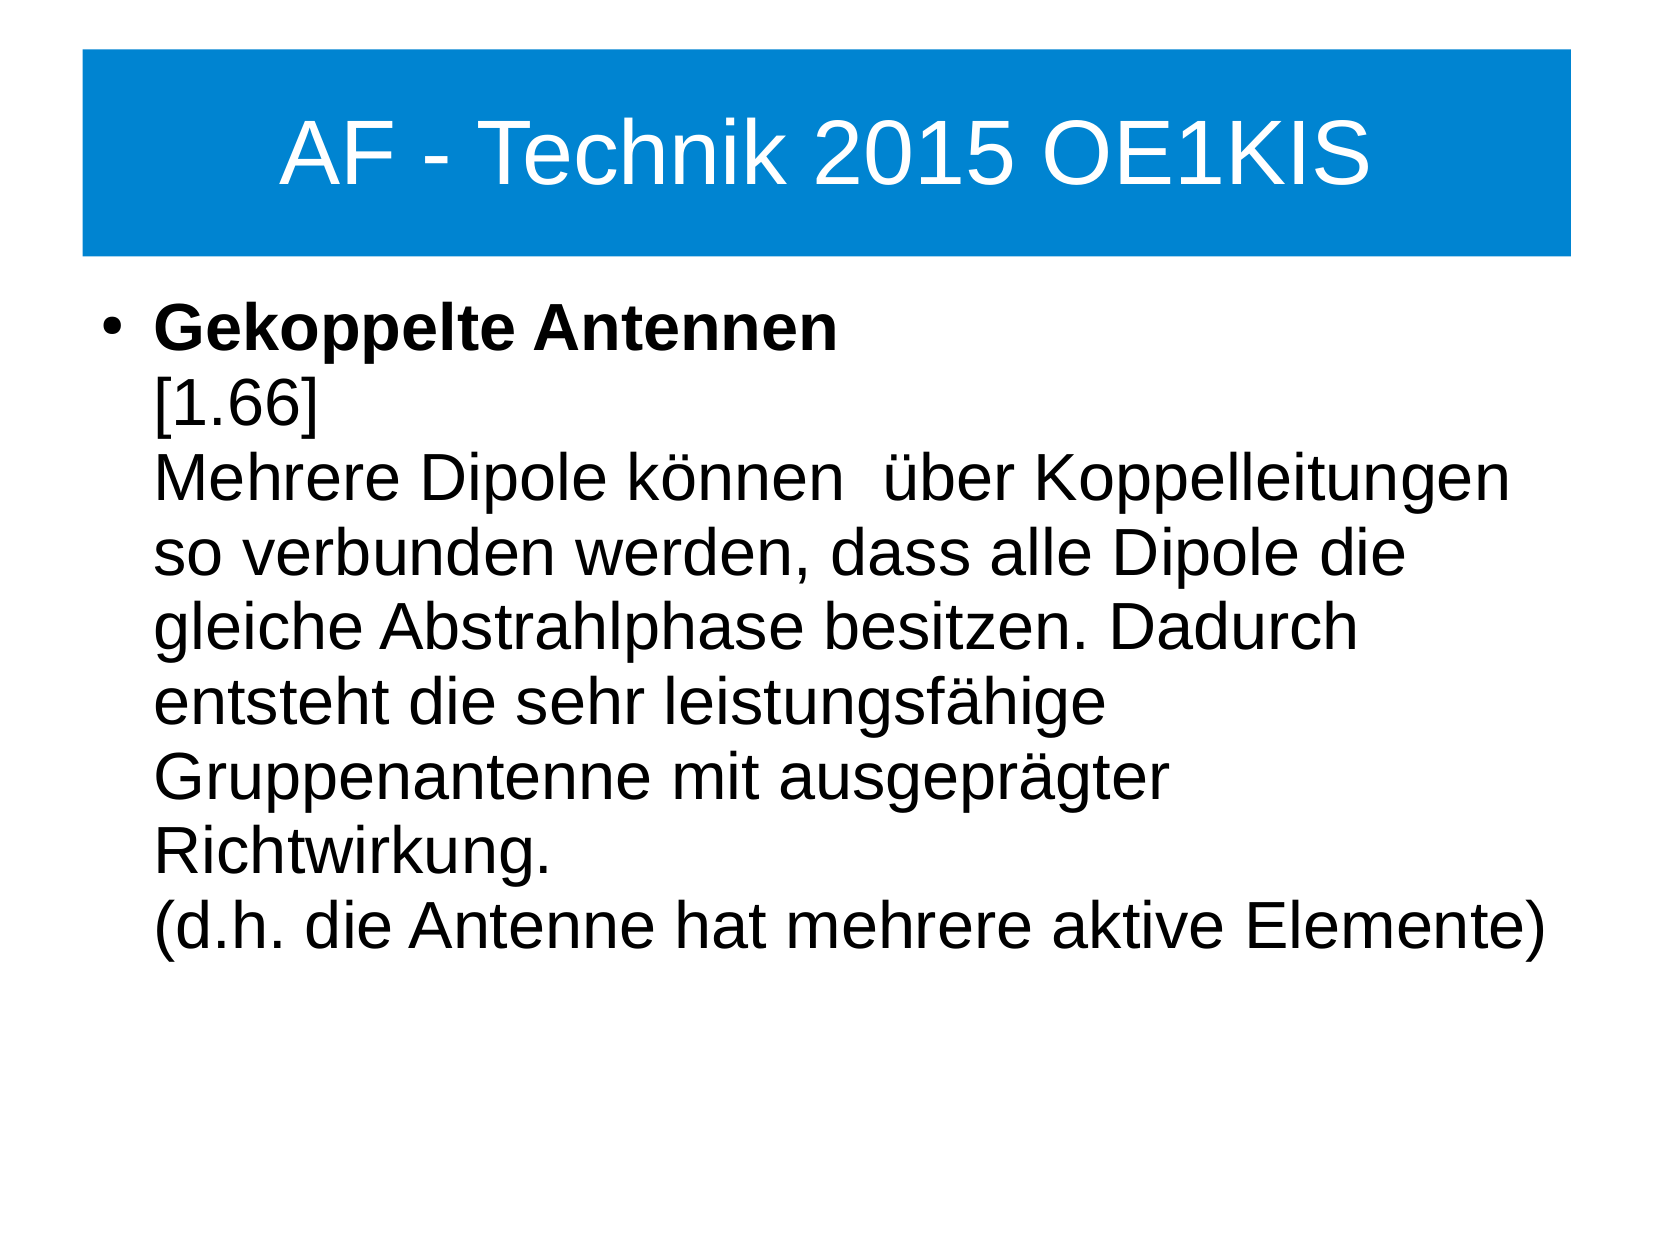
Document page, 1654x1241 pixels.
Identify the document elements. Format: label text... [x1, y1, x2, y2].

list Gekoppelte Antennen [1.66] Mehrere Dipole können über Koppelleitungen so verbunden werden, dass alle Dipole die gleiche Abstrahlphase besitzen. Dadurch entsteht die sehr leistungsfähige Gruppenantenne mit ausgeprägter Richtwirkung. (d.h. die Antenne hat mehrere aktive Elemente) [82, 290, 1571, 1010]
title AF - Technik 2015 OE1KIS [82, 49, 1571, 257]
